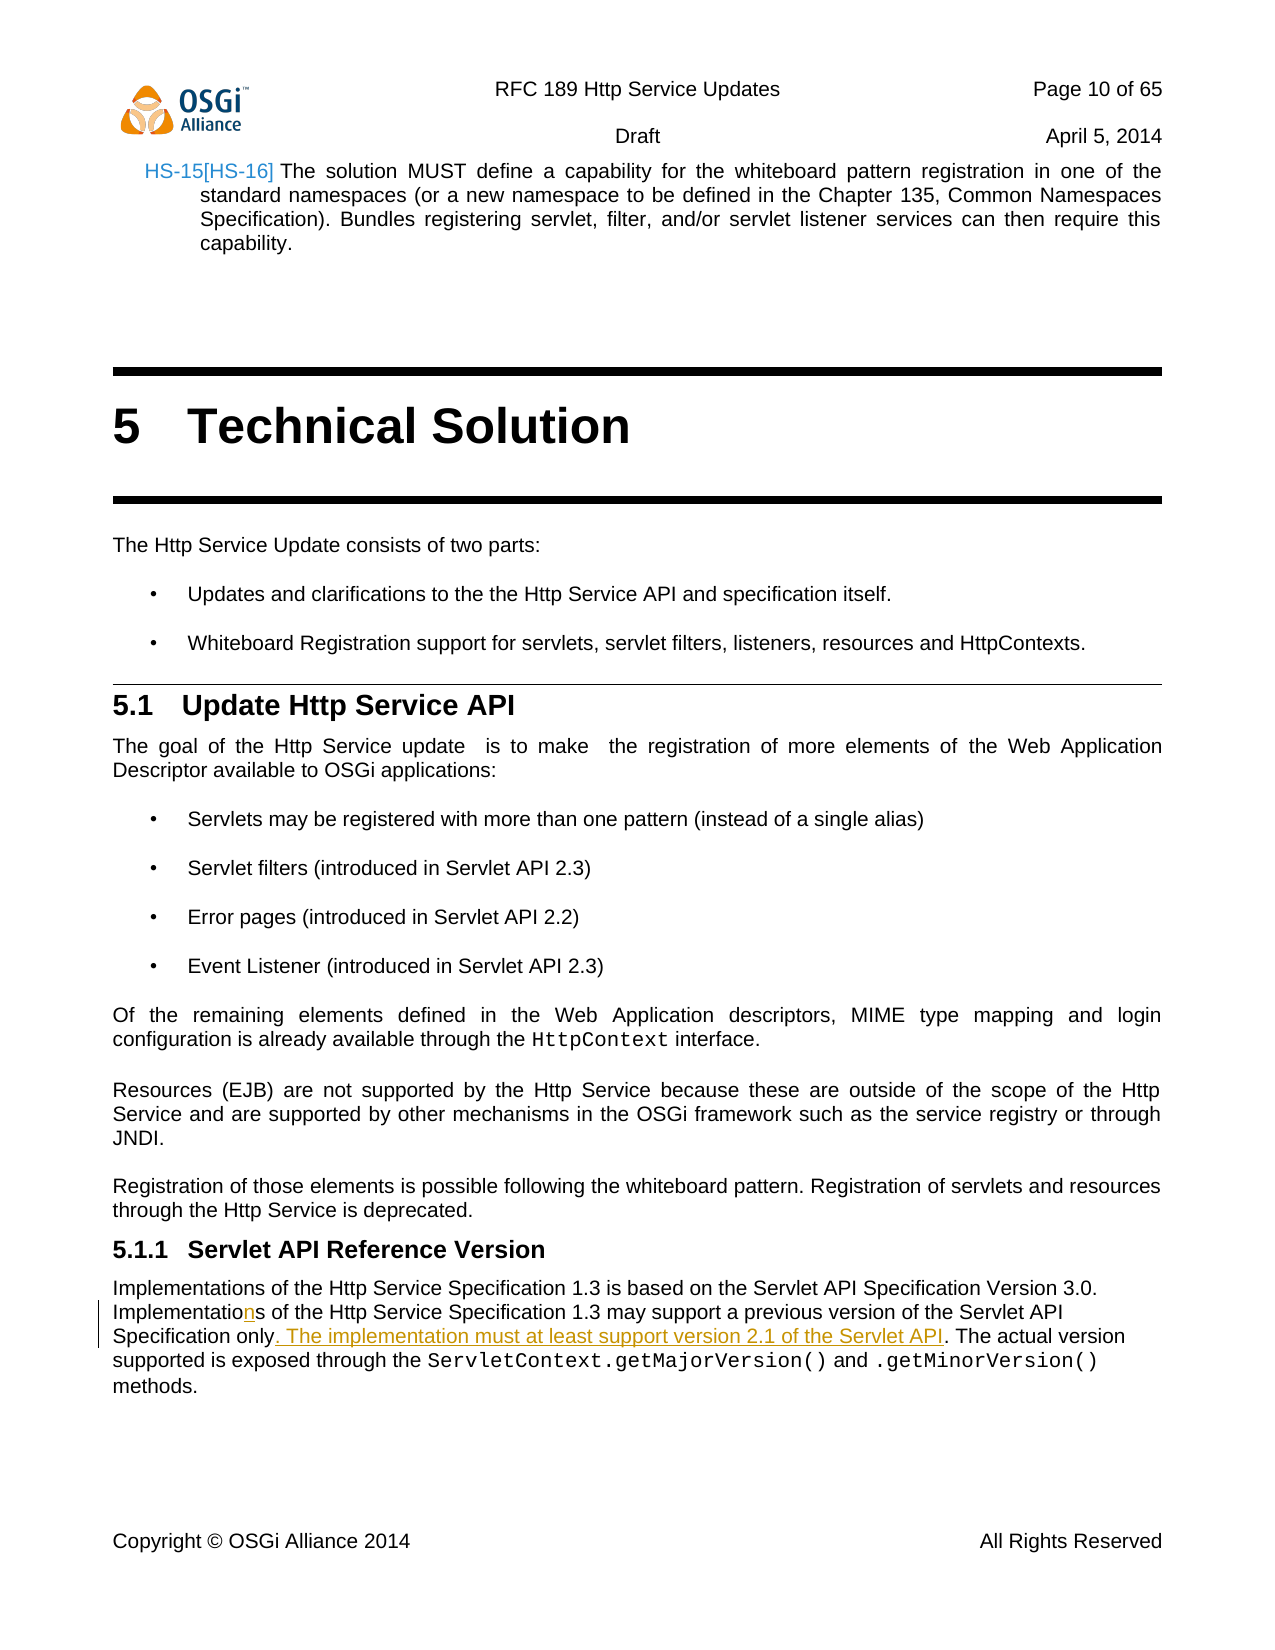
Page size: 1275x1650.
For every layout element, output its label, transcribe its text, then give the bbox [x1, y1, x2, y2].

list Error pages (introduced in Servlet API 2.2) [150, 904, 1162, 929]
text The Http Service Update consists of two parts: [112, 533, 1162, 557]
list Whiteboard Registration support for servlets, servlet filters, listeners, resources and HttpContexts. [150, 631, 1162, 655]
subtitle Technical Solution [112, 368, 1162, 504]
list The solution MUST define a capability for the whiteboard pattern registration in one of the standard namespaces (or a new namespace to be defined in the Chapter 135, Common Namespaces Specification). Bundles registering servlet, filter, and/or servlet listener services can then require this capability. [144, 159, 1162, 255]
list Servlet filters (introduced in Servlet API 2.3) [150, 856, 1162, 879]
text Resources (EJB) are not supported by the Http Service because these are outside of the scope of the Http Service and are supported by other mechanisms in the OSGi framework such as the service registry or through JNDI. [112, 1077, 1162, 1149]
text The goal of the Http Service update is to make the registration of more elements of the Web Application Descriptor available to OSGi applications: [112, 733, 1162, 781]
subtitle Update Http Service API [112, 685, 1162, 721]
picture [113, 78, 257, 142]
subtitle Servlet API Reference Version [112, 1235, 1162, 1263]
text Of the remaining elements defined in the Web Application descriptors, MIME type mapping and login configuration is already available through the HttpContext interface. [112, 1003, 1162, 1052]
list Updates and clarifications to the the Http Service API and specification itself. [150, 582, 1162, 606]
list Event Listener (introduced in Servlet API 2.3) [150, 954, 1162, 978]
text Registration of those elements is possible following the whiteboard pattern. Registration of servlets and resources through the Http Service is deprecated. [112, 1174, 1162, 1222]
text Implementations of the Http Service Specification 1.3 is based on the Servlet API Specification Version 3.0. Implementations of the Http Service Specification 1.3 may support a previous version of the Servlet API Specification only. The implementation must at least support version 2.1 of the Servlet API. The actual version supported is exposed through the ServletContext.getMajorVersion() and .getMinorVersion() methods. [112, 1276, 1162, 1398]
list Servlets may be registered with more than one pattern (instead of a single alias) [150, 806, 1162, 831]
